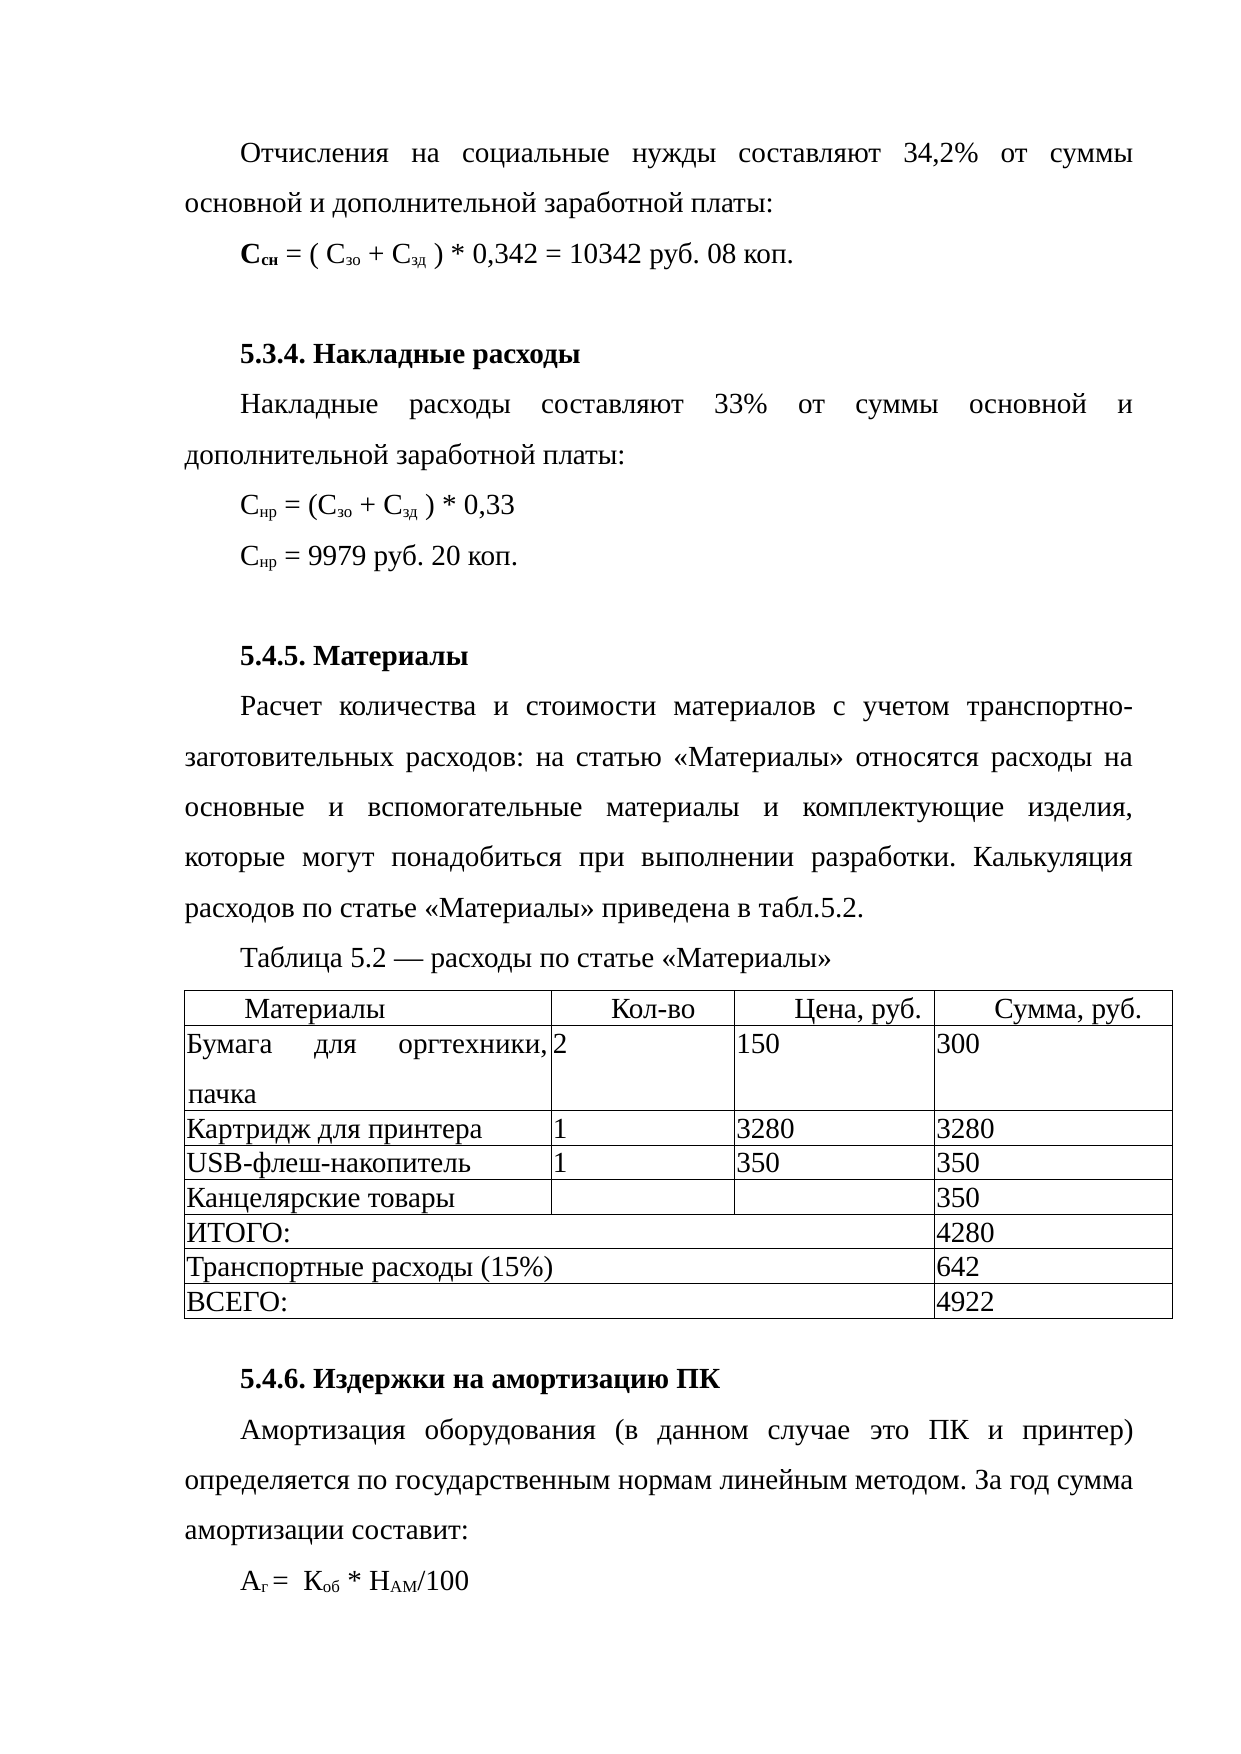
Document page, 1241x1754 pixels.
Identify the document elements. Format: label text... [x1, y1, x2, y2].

table_cell 4280 [935, 1215, 1172, 1248]
table_cell 300 [935, 1026, 1172, 1110]
table_cell 3280 [735, 1111, 934, 1144]
table_cell Транспортные расходы (15%) [185, 1249, 934, 1283]
table_cell 350 [935, 1146, 1172, 1179]
table_cell 2 [552, 1026, 734, 1110]
text Амортизация оборудования (в данном случае это ПК и принтер) определяется по государственным нормам линейным методом. За год сумма амортизации составит: [184, 1412, 1134, 1546]
table_cell ВСЕГО: [185, 1284, 934, 1317]
table_header Сумма, руб. [935, 991, 1172, 1025]
text Расчет количества и стоимости материалов с учетом транспортно-заготовительных расходов: на статью «Материалы» относятся расходы на основные и вспомогательные материалы и комплектующие изделия, которые могут понадобиться при выполнении разработки. Калькуляция расходов по статье «Материалы» приведена в табл.5.2. [184, 688, 1134, 923]
table_cell [735, 1180, 934, 1214]
table_cell 1 [552, 1111, 734, 1144]
table_cell 350 [735, 1146, 934, 1179]
table_cell Картридж для принтера [185, 1111, 551, 1144]
table_cell 4922 [935, 1284, 1172, 1317]
text Ссн = ( Сзо + Сзд ) * 0,342 = 10342 руб. 08 коп. [184, 236, 1134, 269]
table_cell Бумага для оргтехники, пачка [185, 1026, 551, 1110]
table_cell Канцелярские товары [185, 1180, 551, 1214]
text Накладные расходы составляют 33% от суммы основной и дополнительной заработной платы: [184, 387, 1134, 471]
text 5.3.4. Накладные расходы [184, 336, 1134, 370]
table_header Цена, руб. [735, 991, 934, 1025]
text Аг = Коб * НАМ/100 [184, 1563, 1134, 1596]
table_header Материалы [185, 991, 551, 1025]
text 5.4.5. Материалы [184, 638, 1134, 672]
table_cell 150 [735, 1026, 934, 1110]
table_cell 1 [552, 1146, 734, 1179]
table_cell 3280 [935, 1111, 1172, 1144]
table_cell 350 [935, 1180, 1172, 1214]
table_header Кол-во [552, 991, 734, 1025]
table_cell USB-флеш-накопитель [185, 1146, 551, 1179]
table_cell [552, 1180, 734, 1214]
text 5.4.6. Издержки на амортизацию ПК [184, 1362, 1134, 1395]
text Снр = (Сзо + Сзд ) * 0,33 [184, 487, 1134, 521]
text Отчисления на социальные нужды составляют 34,2% от суммы основной и дополнительной заработной платы: [184, 135, 1134, 219]
table_cell ИТОГО: [185, 1215, 934, 1248]
table_cell 642 [935, 1249, 1172, 1283]
text Снр = 9979 руб. 20 коп. [184, 538, 1134, 571]
text Таблица 5.2 — расходы по статье «Материалы» [184, 940, 1134, 974]
